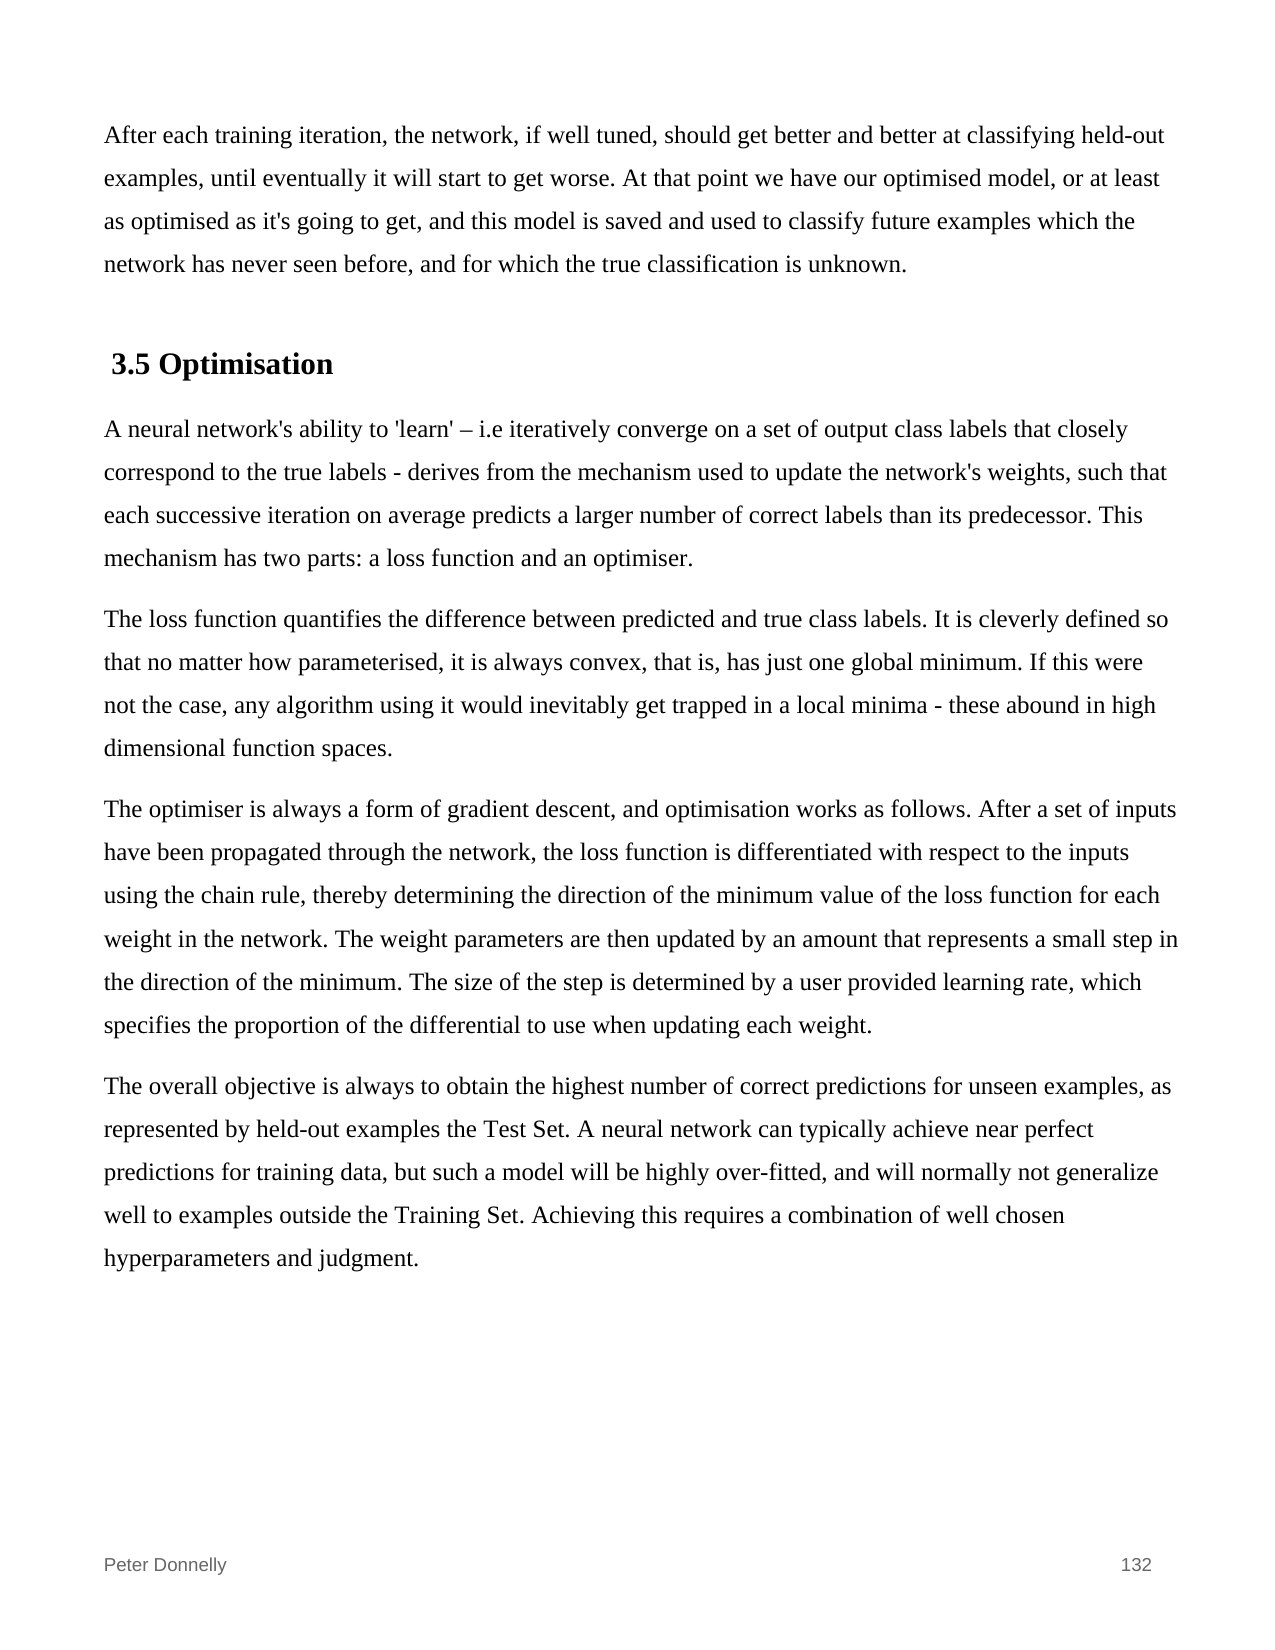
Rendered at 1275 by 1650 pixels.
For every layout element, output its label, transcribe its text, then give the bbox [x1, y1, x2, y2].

text The loss function quantifies the difference between predicted and true class labels. It is cleverly defined so that no matter how parameterised, it is always convex, that is, has just one global minimum. If this were not the case, any algorithm using it would inevitably get trapped in a local minima - these abound in high dimensional function spaces. [103, 604, 1181, 762]
text A neural network's ability to 'learn' – i.e iteratively converge on a set of output class labels that closely correspond to the true labels - derives from the mechanism used to update the network's weights, such that each successive iteration on average predicts a larger number of correct labels than its predecessor. This mechanism has two parts: a loss function and an optimiser. [103, 414, 1181, 572]
text The overall objective is always to obtain the highest number of correct predictions for unseen examples, as represented by held-out examples the Test Set. A neural network can typically achieve near perfect predictions for training data, but such a model will be highly over-fitted, and will normally not generalize well to examples outside the Training Set. Achieving this requires a combination of well chosen hyperparameters and judgment. [103, 1071, 1181, 1272]
subtitle Optimisation [103, 345, 1181, 381]
text The optimiser is always a form of gradient descent, and optimisation works as follows. After a set of inputs have been propagated through the network, the loss function is differentiated with respect to the inputs using the chain rule, thereby determining the direction of the minimum value of the loss function for each weight in the network. The weight parameters are then updated by an amount that represents a small step in the direction of the minimum. The size of the step is determined by a user provided learning rate, which specifies the proportion of the differential to use when updating each weight. [103, 794, 1181, 1039]
text After each training iteration, the network, if well tuned, should get better and better at classifying held-out examples, until eventually it will start to get worse. At that point we have our optimised model, or at least as optimised as it's going to get, and this model is saved and used to classify future examples which the network has never seen before, and for which the true classification is unknown. [103, 120, 1181, 278]
